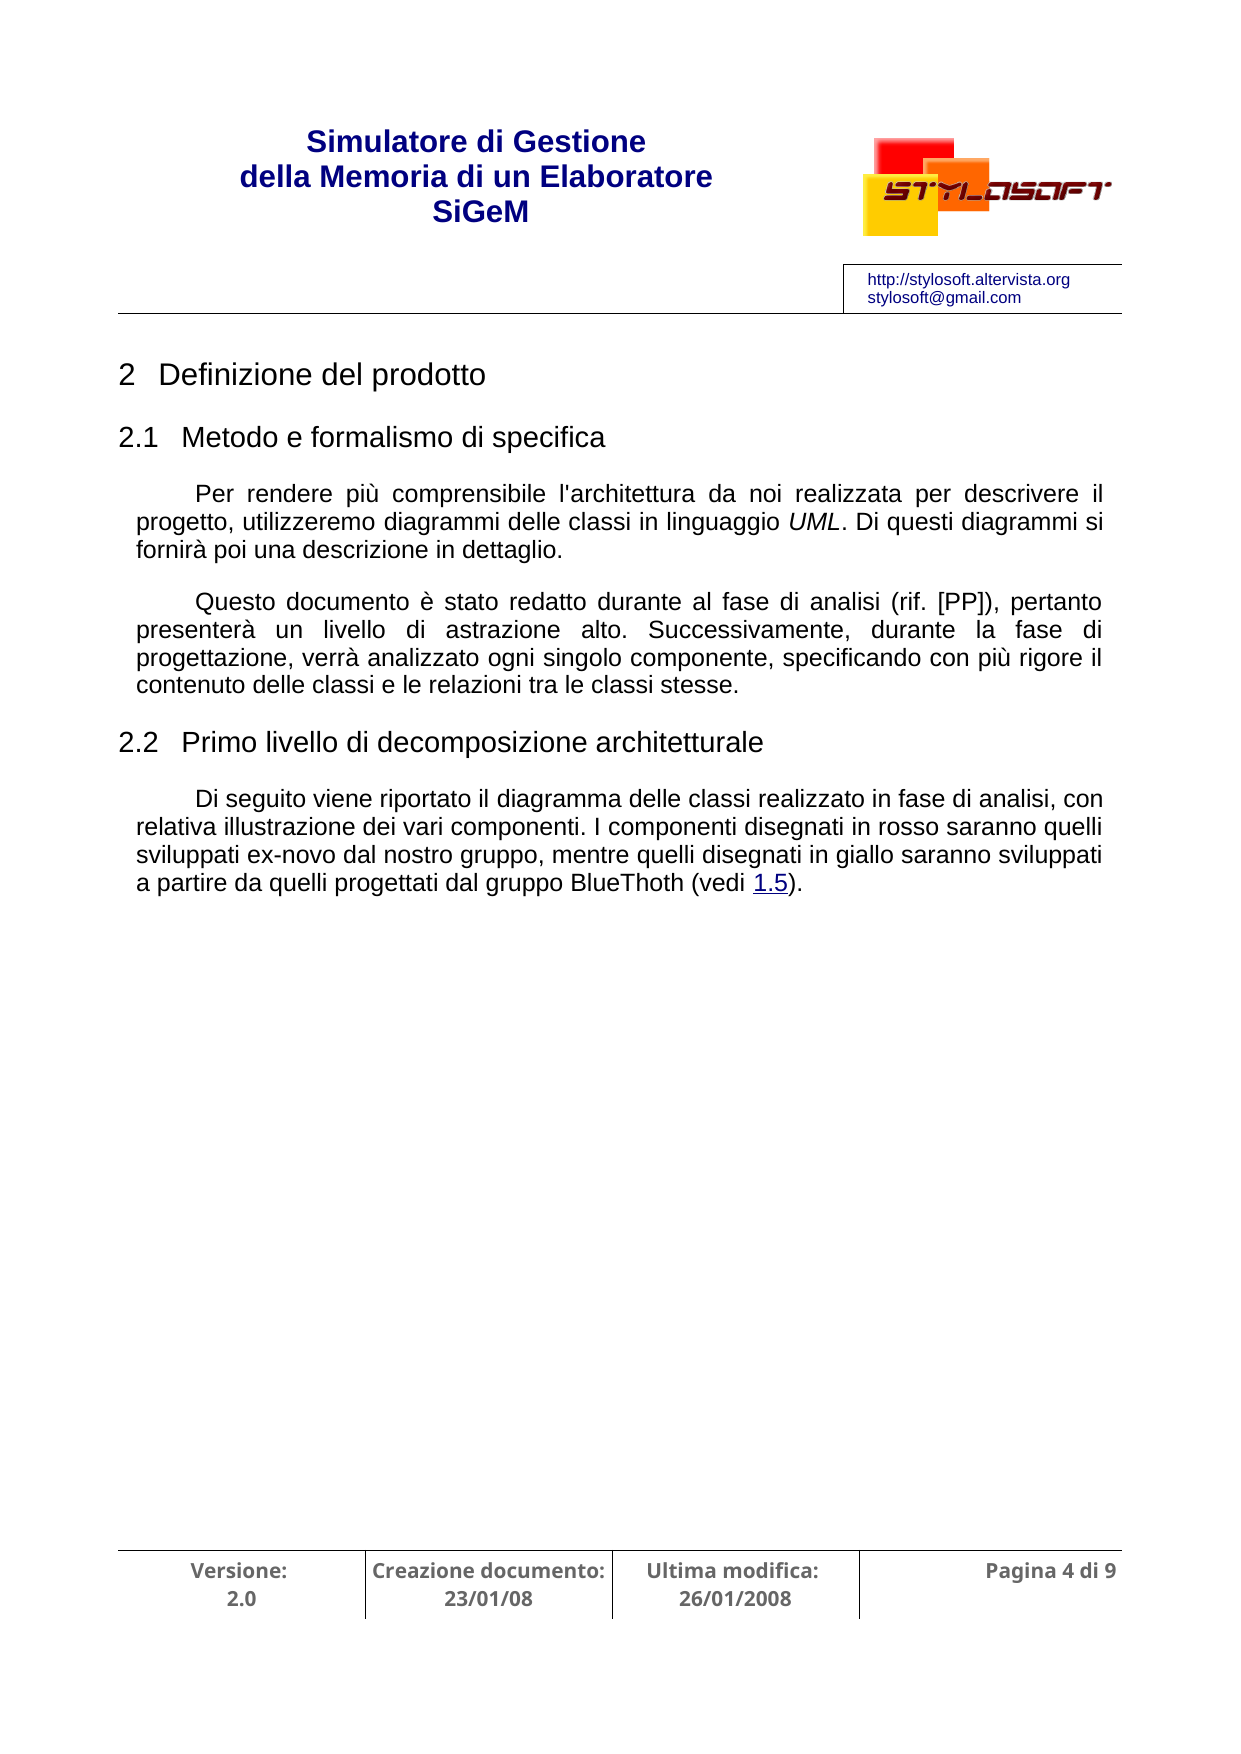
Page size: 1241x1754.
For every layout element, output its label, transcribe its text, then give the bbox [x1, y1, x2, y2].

picture [848, 123, 1117, 247]
text Di seguito viene riportato il diagramma delle classi realizzato in fase di analisi, con relativa illustrazione dei vari componenti. I componenti disegnati in rosso saranno quelli sviluppati ex-novo dal nostro gruppo, mentre quelli disegnati in giallo saranno sviluppati a partire da quelli progettati dal gruppo BlueThoth (vedi 1.5). [136, 785, 1104, 897]
subtitle Metodo e formalismo di specifica [118, 421, 1122, 454]
subtitle Definizione del prodotto [118, 357, 1122, 391]
text Per rendere più comprensibile l'architettura da noi realizzata per descrivere il progetto, utilizzeremo diagrammi delle classi in linguaggio UML. Di questi diagrammi si fornirà poi una descrizione in dettaglio. [136, 480, 1104, 564]
text Questo documento è stato redatto durante al fase di analisi (rif. [PP]), pertanto presenterà un livello di astrazione alto. Successivamente, durante la fase di progettazione, verrà analizzato ogni singolo componente, specificando con più rigore il contenuto delle classi e le relazioni tra le classi stesse. [136, 587, 1104, 699]
subtitle Primo livello di decomposizione architetturale [118, 726, 1122, 758]
